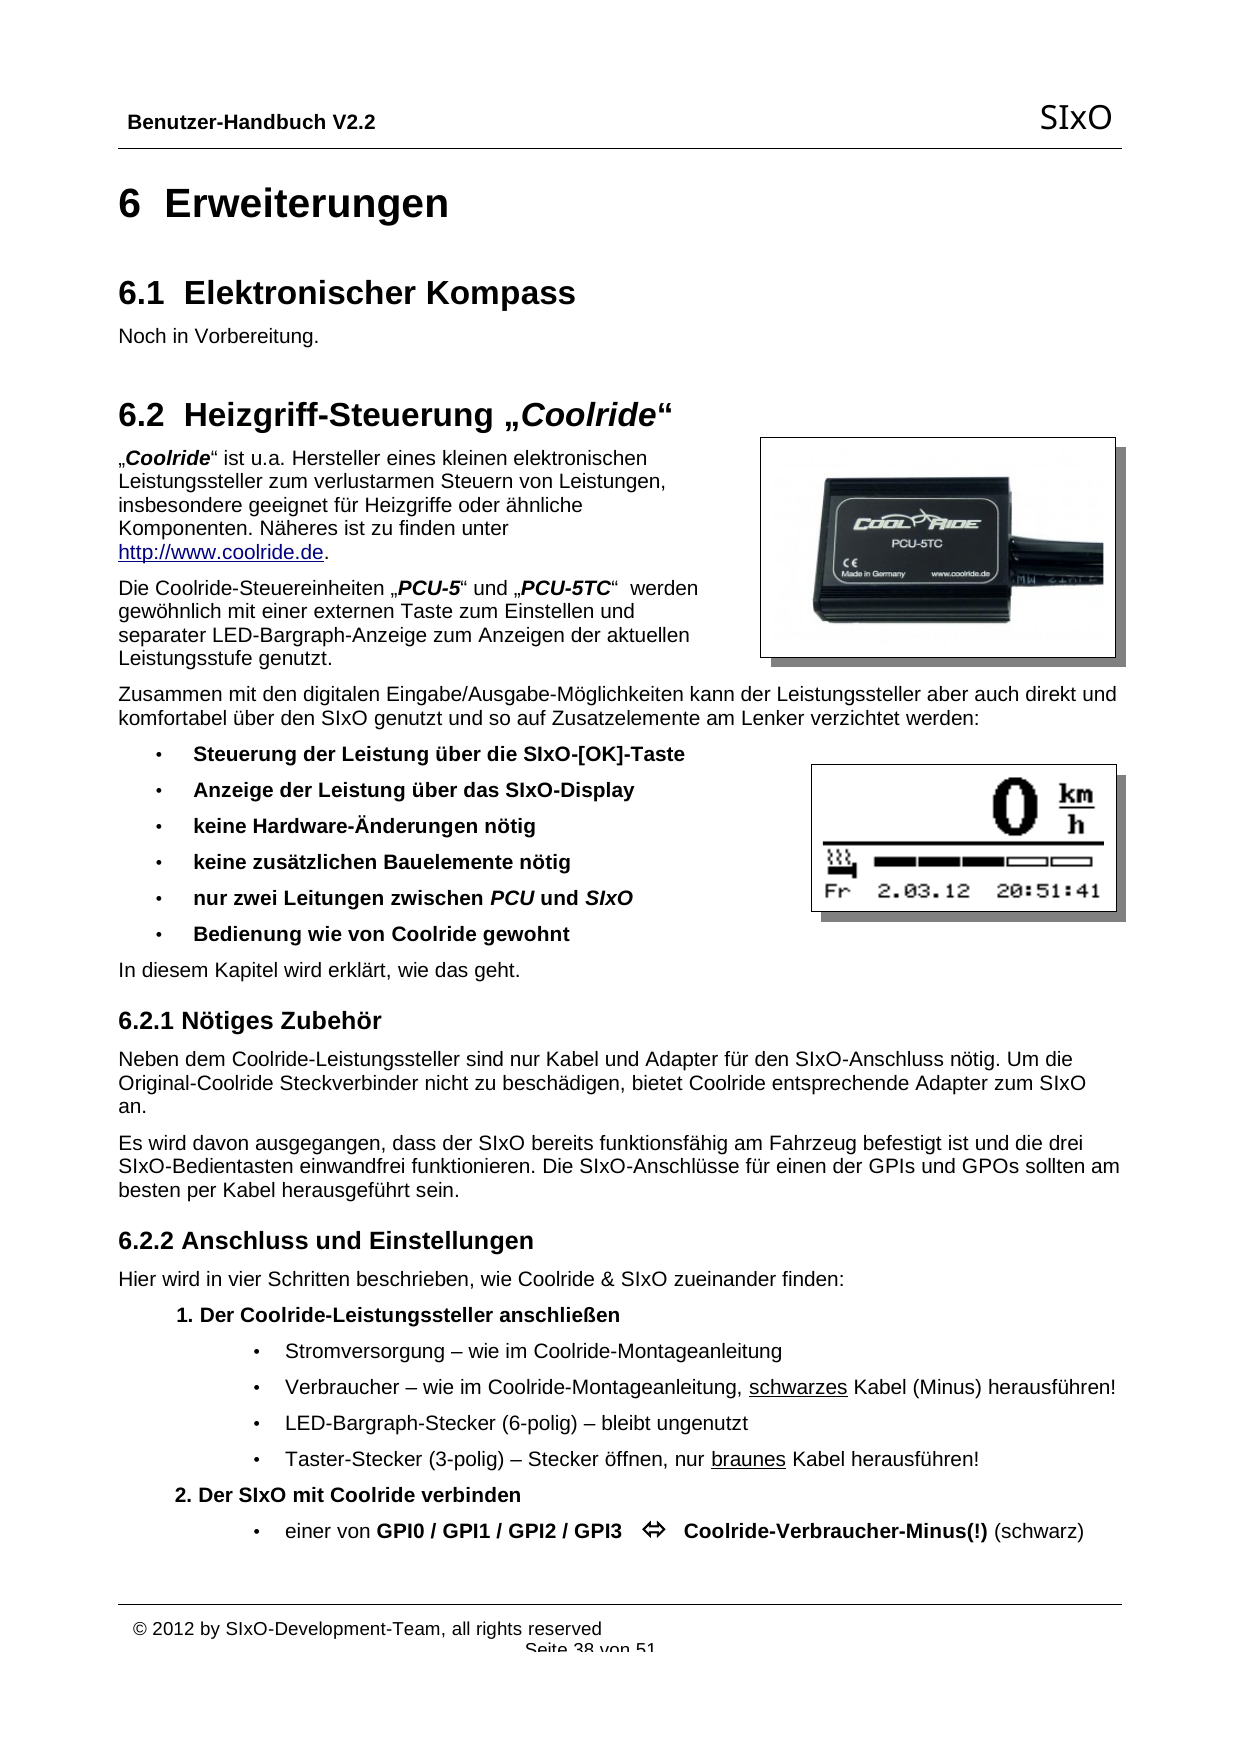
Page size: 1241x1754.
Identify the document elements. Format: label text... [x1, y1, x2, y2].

list LED-Bargraph-Stecker (6-polig) – bleibt ungenutzt [217, 1411, 1122, 1435]
list keine Hardware-Änderungen nötig [156, 814, 811, 838]
list Verbraucher – wie im Coolride-Montageanleitung, schwarzes Kabel (Minus) herausführen! [217, 1375, 1122, 1399]
subtitle Erweiterungen [118, 180, 1122, 226]
subtitle Anschluss und Einstellungen [118, 1227, 1122, 1254]
subtitle Heizgriff-Steuerung „Coolride“ [118, 396, 1122, 434]
text 1. Der Coolride-Leistungssteller anschließen [176, 1303, 1122, 1327]
list Bedienung wie von Coolride gewohnt [156, 923, 1122, 946]
list einer von GPI0 / GPI1 / GPI2 / GPI3  Coolride-Verbraucher-Minus(!) (schwarz) [217, 1519, 1122, 1544]
text Es wird davon ausgegangen, dass der SIxO bereits funktionsfähig am Fahrzeug befestigt ist und die drei SIxO-Bedientasten einwandfrei funktionieren. Die SIxO-Anschlüsse für einen der GPIs und GPOs sollten am besten per Kabel herausgeführt sein. [118, 1131, 1122, 1202]
list Taster-Stecker (3-polig) – Stecker öffnen, nur braunes Kabel herausführen! [217, 1447, 1122, 1471]
text 2. Der SIxO mit Coolride verbinden [174, 1483, 1122, 1507]
picture [772, 448, 1104, 645]
list Steuerung der Leistung über die SIxO-[OK]-Taste [156, 742, 1122, 766]
text In diesem Kapitel wird erklärt, wie das geht. [118, 959, 1122, 982]
text Noch in Vorbereitung. [118, 324, 1122, 348]
subtitle Elektronischer Kompass [118, 274, 1122, 312]
text „Coolride“ ist u.a. Hersteller eines kleinen elektronischen Leistungssteller zum verlustarmen Steuern von Leistungen, insbesondere geeignet für Heizgriffe oder ähnliche Komponenten. Näheres ist zu finden unter http://www.coolride.de. [118, 446, 760, 564]
text Neben dem Coolride-Leistungssteller sind nur Kabel und Adapter für den SIxO-Anschluss nötig. Um die Original-Coolride Steckverbinder nicht zu beschädigen, bietet Coolride entsprechende Adapter zum SIxO an. [118, 1048, 1122, 1118]
text Zusammen mit den digitalen Eingabe/Ausgabe-Möglichkeiten kann der Leistungssteller aber auch direkt und komfortabel über den SIxO genutzt und so auf Zusatzelemente am Lenker verzichtet werden: [118, 683, 1122, 730]
picture [822, 776, 1104, 900]
text Hier wird in vier Schritten beschrieben, wie Coolride & SIxO zueinander finden: [118, 1267, 1122, 1291]
text Die Coolride-Steuereinheiten „PCU-5“ und „PCU-5TC“ werden gewöhnlich mit einer externen Taste zum Einstellen und separater LED-Bargraph-Anzeige zum Anzeigen der aktuellen Leistungsstufe genutzt. [118, 576, 1122, 670]
list keine zusätzlichen Bauelemente nötig [156, 851, 811, 874]
list nur zwei Leitungen zwischen PCU und SIxO [156, 887, 811, 910]
list Anzeige der Leistung über das SIxO-Display [156, 778, 811, 802]
subtitle Nötiges Zubehör [118, 1007, 1122, 1035]
list Stromversorgung – wie im Coolride-Montageanleitung [217, 1339, 1122, 1363]
